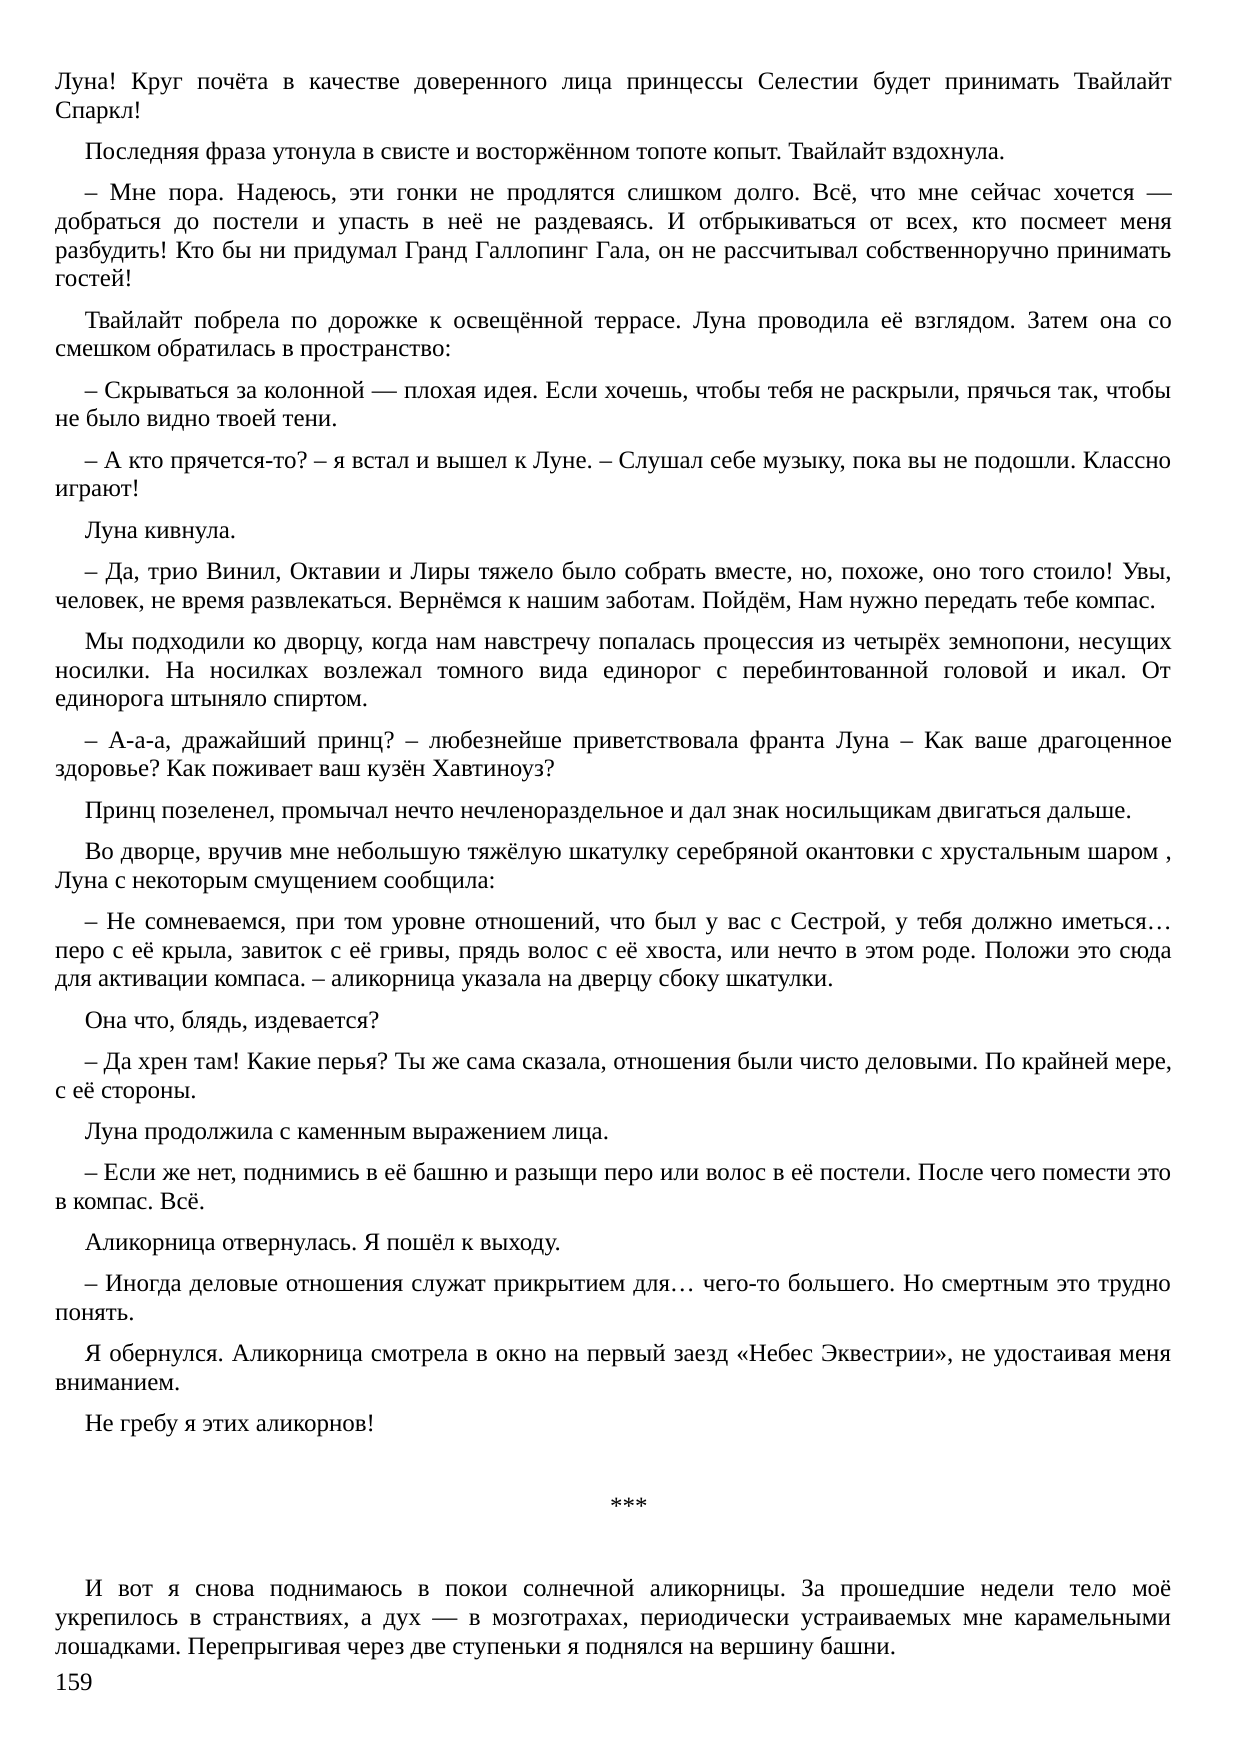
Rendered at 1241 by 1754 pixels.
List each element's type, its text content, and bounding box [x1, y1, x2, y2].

text – Иногда деловые отношения служат прикрытием для… чего-то большего. Но смертным это трудно понять. [55, 1268, 1173, 1326]
text – А-а-а, дражайший принц? – любезнейше приветствовала франта Луна – Как ваше драгоценное здоровье? Как поживает ваш кузён Хавтиноуз? [55, 725, 1173, 782]
text – Да, трио Винил, Октавии и Лиры тяжело было собрать вместе, но, похоже, оно того стоило! Увы, человек, не время развлекаться. Вернёмся к нашим заботам. Пойдём, Нам нужно передать тебе компас. [55, 556, 1173, 613]
text Луна! Круг почёта в качестве доверенного лица принцессы Селестии будет принимать Твайлайт Спаркл! [55, 66, 1173, 123]
text Твайлайт побрела по дорожке к освещённой террасе. Луна проводила её взглядом. Затем она со смешком обратилась в пространство: [55, 305, 1173, 362]
text Луна продолжила с каменным выражением лица. [55, 1116, 1173, 1145]
text – Не сомневаемся, при том уровне отношений, что был у вас с Сестрой, у тебя должно иметься… перо с её крыла, завиток с её гривы, прядь волос с её хвоста, или нечто в этом роде. Положи это сюда для активации компаса. – аликорница указала на дверцу сбоку шкатулки. [55, 906, 1173, 992]
text Не гребу я этих аликорнов! [55, 1408, 1173, 1437]
text Я обернулся. Аликорница смотрела в окно на первый заезд «Небес Эквестрии», не удостаивая меня вниманием. [55, 1338, 1173, 1396]
text Аликорница отвернулась. Я пошёл к выходу. [55, 1227, 1173, 1256]
text – Скрываться за колонной — плохая идея. Если хочешь, чтобы тебя не раскрыли, прячься так, чтобы не было видно твоей тени. [55, 375, 1173, 432]
text Луна кивнула. [55, 515, 1173, 543]
text Принц позеленел, промычал нечто нечленораздельное и дал знак носильщикам двигаться дальше. [55, 795, 1173, 823]
text И вот я снова поднимаюсь в покои солнечной аликорницы. За прошедшие недели тело моё укрепилось в странствиях, а дух — в мозготрахах, периодически устраиваемых мне карамельными лошадками. Перепрыгивая через две ступеньки я поднялся на вершину башни. [55, 1573, 1173, 1660]
text *** [55, 1491, 1173, 1520]
text Мы подходили ко дворцу, когда нам навстречу попалась процессия из четырёх земнопони, несущих носилки. На носилках возлежал томного вида единорог с перебинтованной головой и икал. От единорога штыняло спиртом. [55, 626, 1173, 712]
text – Если же нет, поднимись в её башню и разыщи перо или волос в её постели. После чего помести это в компас. Всё. [55, 1157, 1173, 1215]
text Во дворце, вручив мне небольшую тяжёлую шкатулку серебряной окантовки с хрустальным шаром , Луна с некоторым смущением сообщила: [55, 836, 1173, 893]
text Последняя фраза утонула в свисте и восторжённом топоте копыт. Твайлайт вздохнула. [55, 136, 1173, 165]
text – А кто прячется-то? – я встал и вышел к Луне. – Слушал себе музыку, пока вы не подошли. Классно играют! [55, 445, 1173, 502]
text – Да хрен там! Какие перья? Ты же сама сказала, отношения были чисто деловыми. По крайней мере, с её стороны. [55, 1046, 1173, 1103]
text Она что, блядь, издевается? [55, 1005, 1173, 1033]
text – Мне пора. Надеюсь, эти гонки не продлятся слишком долго. Всё, что мне сейчас хочется — добраться до постели и упасть в неё не раздеваясь. И отбрыкиваться от всех, кто посмеет меня разбудить! Кто бы ни придумал Гранд Галлопинг Гала, он не рассчитывал собственноручно принимать гостей! [55, 177, 1173, 292]
